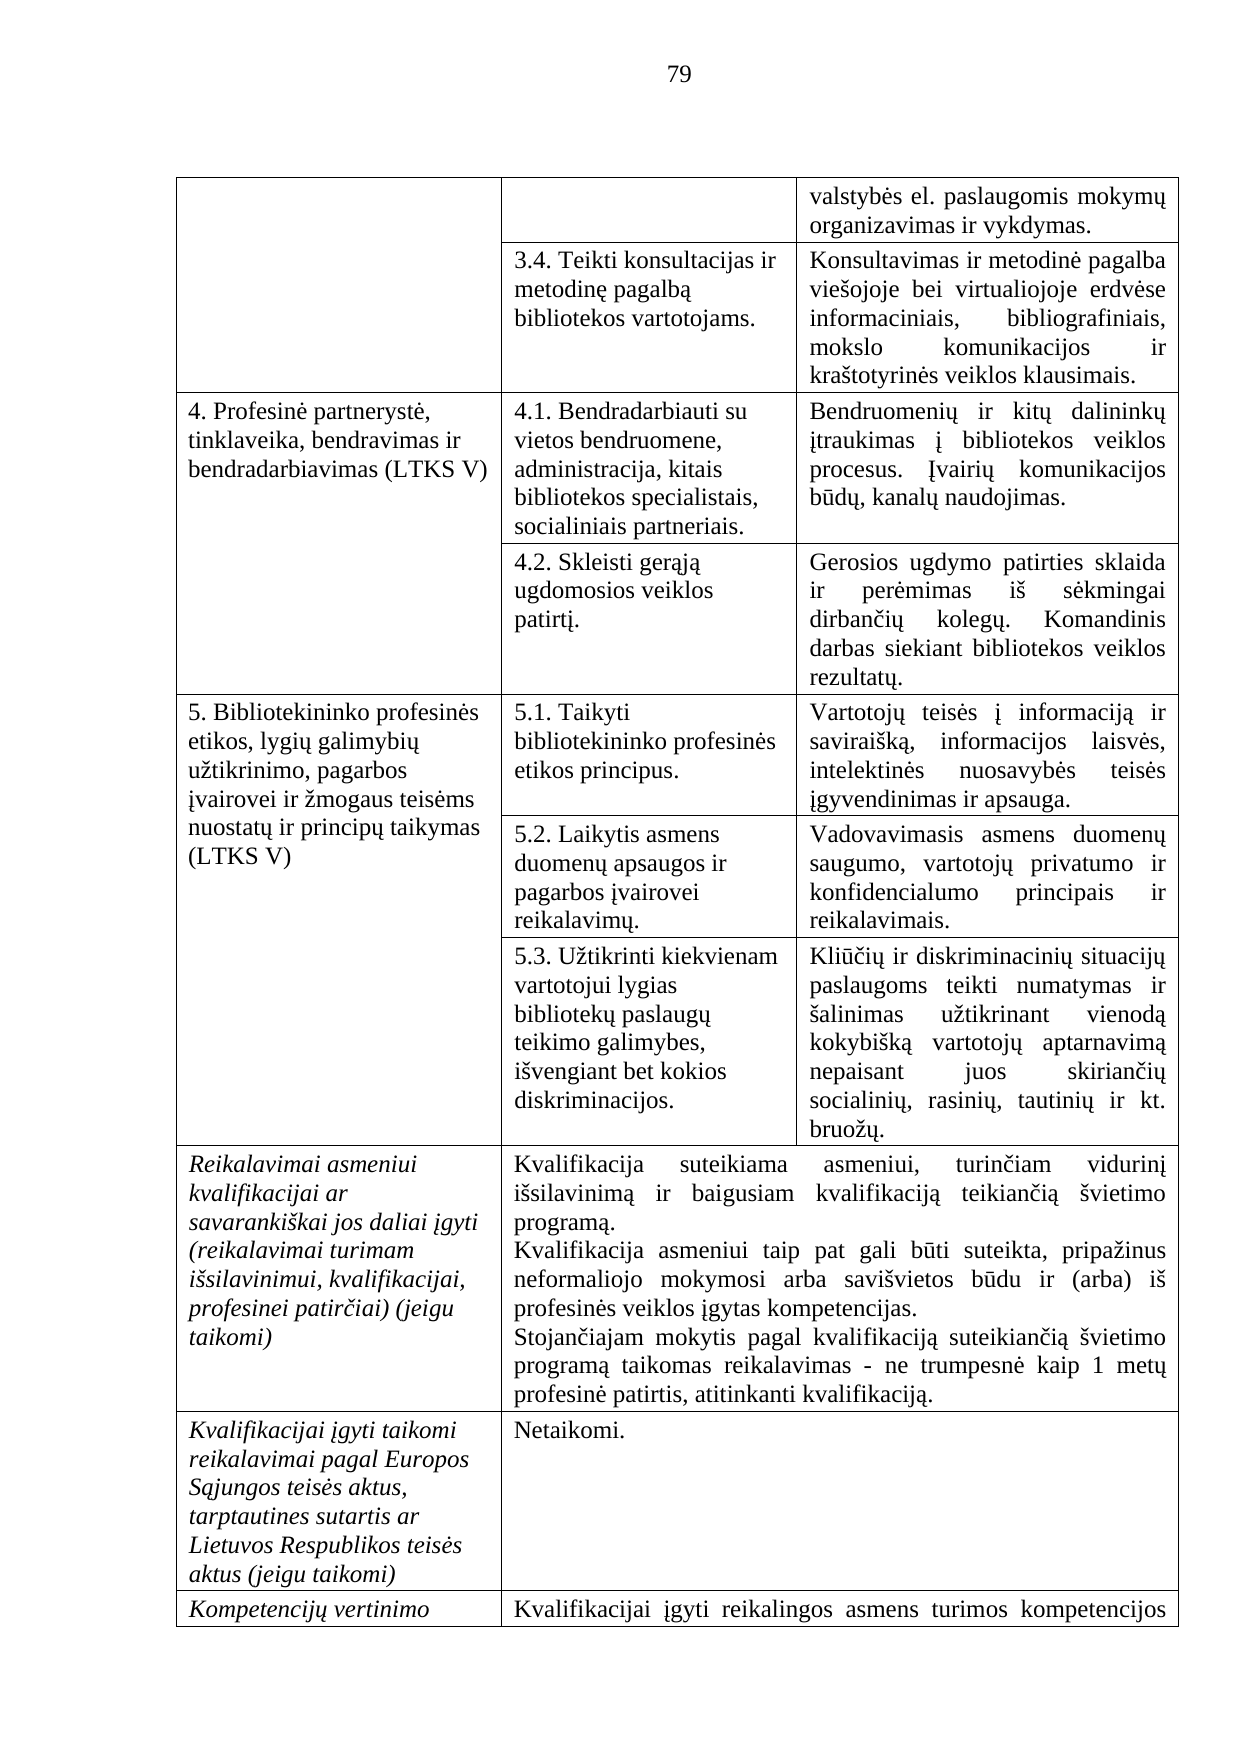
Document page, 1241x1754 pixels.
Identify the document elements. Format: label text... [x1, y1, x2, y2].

table_cell Bendruomenių ir kitų dalininkų įtraukimas į bibliotekos veiklos procesus. Įvairių komunikacijos būdų, kanalų naudojimas. [797, 393, 1178, 543]
table_cell 5.1. Taikyti bibliotekininko profesinės etikos principus. [502, 695, 796, 815]
table_cell Vartotojų teisės į informaciją ir saviraišką, informacijos laisvės, intelektinės nuosavybės teisės įgyvendinimas ir apsauga. [797, 695, 1178, 815]
table_cell Vadovavimasis asmens duomenų saugumo, vartotojų privatumo ir konfidencialumo principais ir reikalavimais. [797, 816, 1178, 937]
table_cell Reikalavimai asmeniui kvalifikacijai ar savarankiškai jos daliai įgyti (reikalavimai turimam išsilavinimui, kvalifikacijai, profesinei patirčiai) (jeigu taikomi) [177, 1146, 501, 1411]
table_cell Kvalifikacijai įgyti reikalingos asmens turimos kompetencijos [502, 1591, 1178, 1626]
table_cell Kvalifikacija suteikiama asmeniui, turinčiam vidurinį išsilavinimą ir baigusiam kvalifikaciją teikiančią švietimo programą. Kvalifikacija asmeniui taip pat gali būti suteikta, pripažinus neformaliojo mokymosi arba savišvietos būdu ir (arba) iš profesinės veiklos įgytas kompetencijas. Stojančiajam mokytis pagal kvalifikaciją suteikiančią švietimo programą taikomas reikalavimas - ne trumpesnė kaip 1 metų profesinė patirtis, atitinkanti kvalifikaciją. [502, 1146, 1178, 1411]
table_cell Gerosios ugdymo patirties sklaida ir perėmimas iš sėkmingai dirbančių kolegų. Komandinis darbas siekiant bibliotekos veiklos rezultatų. [797, 544, 1178, 693]
table_cell Kompetencijų vertinimo [177, 1591, 501, 1626]
table_cell 4.1. Bendradarbiauti su vietos bendruomene, administracija, kitais bibliotekos specialistais, socialiniais partneriais. [502, 393, 796, 543]
table_cell Netaikomi. [502, 1412, 1178, 1590]
table_cell 5.2. Laikytis asmens duomenų apsaugos ir pagarbos įvairovei reikalavimų. [502, 816, 796, 937]
table_cell [502, 178, 796, 242]
table_cell 3.4. Teikti konsultacijas ir metodinę pagalbą bibliotekos vartotojams. [502, 243, 796, 392]
table_cell valstybės el. paslaugomis mokymų organizavimas ir vykdymas. [797, 178, 1178, 242]
table_cell Kvalifikacijai įgyti taikomi reikalavimai pagal Europos Sąjungos teisės aktus, tarptautines sutartis ar Lietuvos Respublikos teisės aktus (jeigu taikomi) [177, 1412, 501, 1590]
table_cell 5.3. Užtikrinti kiekvienam vartotojui lygias bibliotekų paslaugų teikimo galimybes, išvengiant bet kokios diskriminacijos. [502, 938, 796, 1145]
table_cell 5. Bibliotekininko profesinės etikos, lygių galimybių užtikrinimo, pagarbos įvairovei ir žmogaus teisėms nuostatų ir principų taikymas (LTKS V) [177, 695, 501, 1145]
table_cell Kliūčių ir diskriminacinių situacijų paslaugoms teikti numatymas ir šalinimas užtikrinant vienodą kokybišką vartotojų aptarnavimą nepaisant juos skiriančių socialinių, rasinių, tautinių ir kt. bruožų. [797, 938, 1178, 1145]
table_cell [177, 178, 501, 392]
table_cell 4. Profesinė partnerystė, tinklaveika, bendravimas ir bendradarbiavimas (LTKS V) [177, 393, 501, 693]
table_cell 4.2. Skleisti gerąją ugdomosios veiklos patirtį. [502, 544, 796, 693]
table_cell Konsultavimas ir metodinė pagalba viešojoje bei virtualiojoje erdvėse informaciniais, bibliografiniais, mokslo komunikacijos ir kraštotyrinės veiklos klausimais. [797, 243, 1178, 392]
